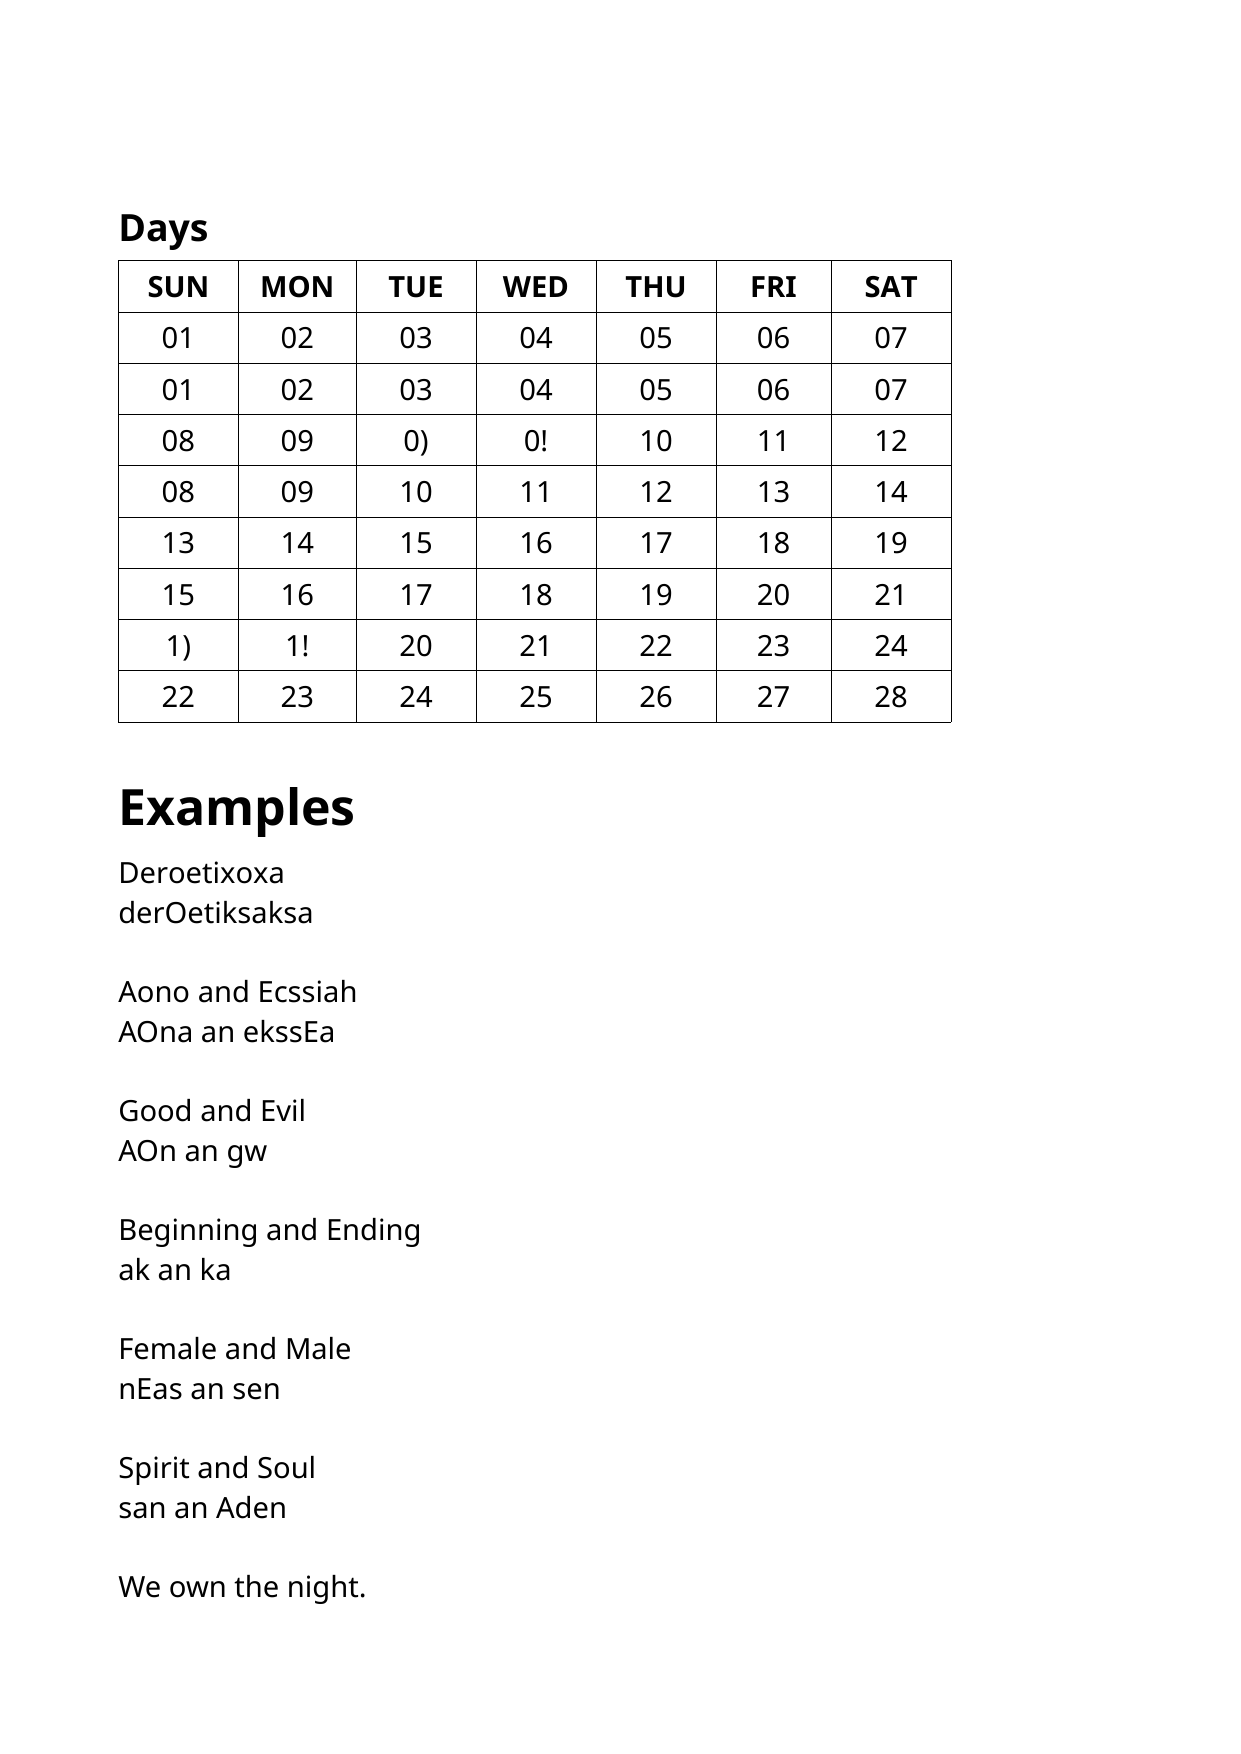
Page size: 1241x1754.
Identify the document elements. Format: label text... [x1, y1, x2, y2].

table_cell 27 [717, 671, 831, 722]
table_cell 11 [477, 466, 596, 517]
text ak an ka [118, 1249, 1122, 1289]
table_cell 08 [119, 415, 238, 465]
table_cell 06 [717, 364, 831, 414]
table_cell 15 [357, 518, 476, 568]
table_cell 01 [119, 364, 238, 414]
table_cell 19 [832, 518, 951, 568]
table_cell 07 [832, 313, 951, 363]
table_cell 16 [239, 569, 356, 619]
table_cell 16 [477, 518, 596, 568]
table_cell 0! [477, 415, 596, 465]
table_cell 18 [717, 518, 831, 568]
table_cell 20 [717, 569, 831, 619]
table_header TUE [357, 261, 476, 312]
table_cell 02 [239, 364, 356, 414]
table_cell 12 [597, 466, 716, 517]
table_cell 07 [832, 364, 951, 414]
table_cell 14 [239, 518, 356, 568]
text Beginning and Ending [118, 1209, 1122, 1249]
table_header FRI [717, 261, 831, 312]
text Deroetixoxa [118, 852, 1122, 892]
table_cell 17 [357, 569, 476, 619]
table_cell 09 [239, 415, 356, 465]
table_cell 24 [832, 620, 951, 670]
table_cell 09 [239, 466, 356, 517]
table_header MON [239, 261, 356, 312]
table_cell 13 [119, 518, 238, 568]
table_cell 15 [119, 569, 238, 619]
table_cell 19 [597, 569, 716, 619]
table_cell 17 [597, 518, 716, 568]
text We own the night. [118, 1567, 1122, 1606]
table_cell 04 [477, 364, 596, 414]
table_header SAT [832, 261, 951, 312]
table_cell 26 [597, 671, 716, 722]
table_cell 1! [239, 620, 356, 670]
table_cell 03 [357, 313, 476, 363]
table_cell 22 [597, 620, 716, 670]
table_cell 28 [832, 671, 951, 722]
subtitle Examples [118, 772, 1122, 840]
text Good and Evil [118, 1091, 1122, 1130]
text derOetiksaksa [118, 892, 1122, 932]
table_header SUN [119, 261, 238, 312]
text Aono and Ecssiah [118, 971, 1122, 1011]
table_cell 1) [119, 620, 238, 670]
table_cell 0) [357, 415, 476, 465]
table_header THU [597, 261, 716, 312]
table_cell 06 [717, 313, 831, 363]
table_cell 10 [597, 415, 716, 465]
table_cell 02 [239, 313, 356, 363]
table_cell 12 [832, 415, 951, 465]
table_cell 08 [119, 466, 238, 517]
table_header WED [477, 261, 596, 312]
text nEas an sen [118, 1368, 1122, 1408]
text Spirit and Soul [118, 1448, 1122, 1487]
subtitle Days [118, 201, 1122, 252]
table_cell 13 [717, 466, 831, 517]
table_cell 05 [597, 364, 716, 414]
table_cell 18 [477, 569, 596, 619]
table_cell 20 [357, 620, 476, 670]
table_cell 11 [717, 415, 831, 465]
table_cell 05 [597, 313, 716, 363]
table_cell 01 [119, 313, 238, 363]
text Female and Male [118, 1329, 1122, 1368]
table_cell 21 [832, 569, 951, 619]
table_cell 10 [357, 466, 476, 517]
table_cell 25 [477, 671, 596, 722]
table_cell 04 [477, 313, 596, 363]
table_cell 03 [357, 364, 476, 414]
table_cell 23 [239, 671, 356, 722]
table_cell 22 [119, 671, 238, 722]
table_cell 21 [477, 620, 596, 670]
text san an Aden [118, 1487, 1122, 1527]
table_cell 14 [832, 466, 951, 517]
text AOna an ekssEa [118, 1011, 1122, 1051]
table_cell 24 [357, 671, 476, 722]
table_cell 23 [717, 620, 831, 670]
text AOn an gw [118, 1130, 1122, 1170]
